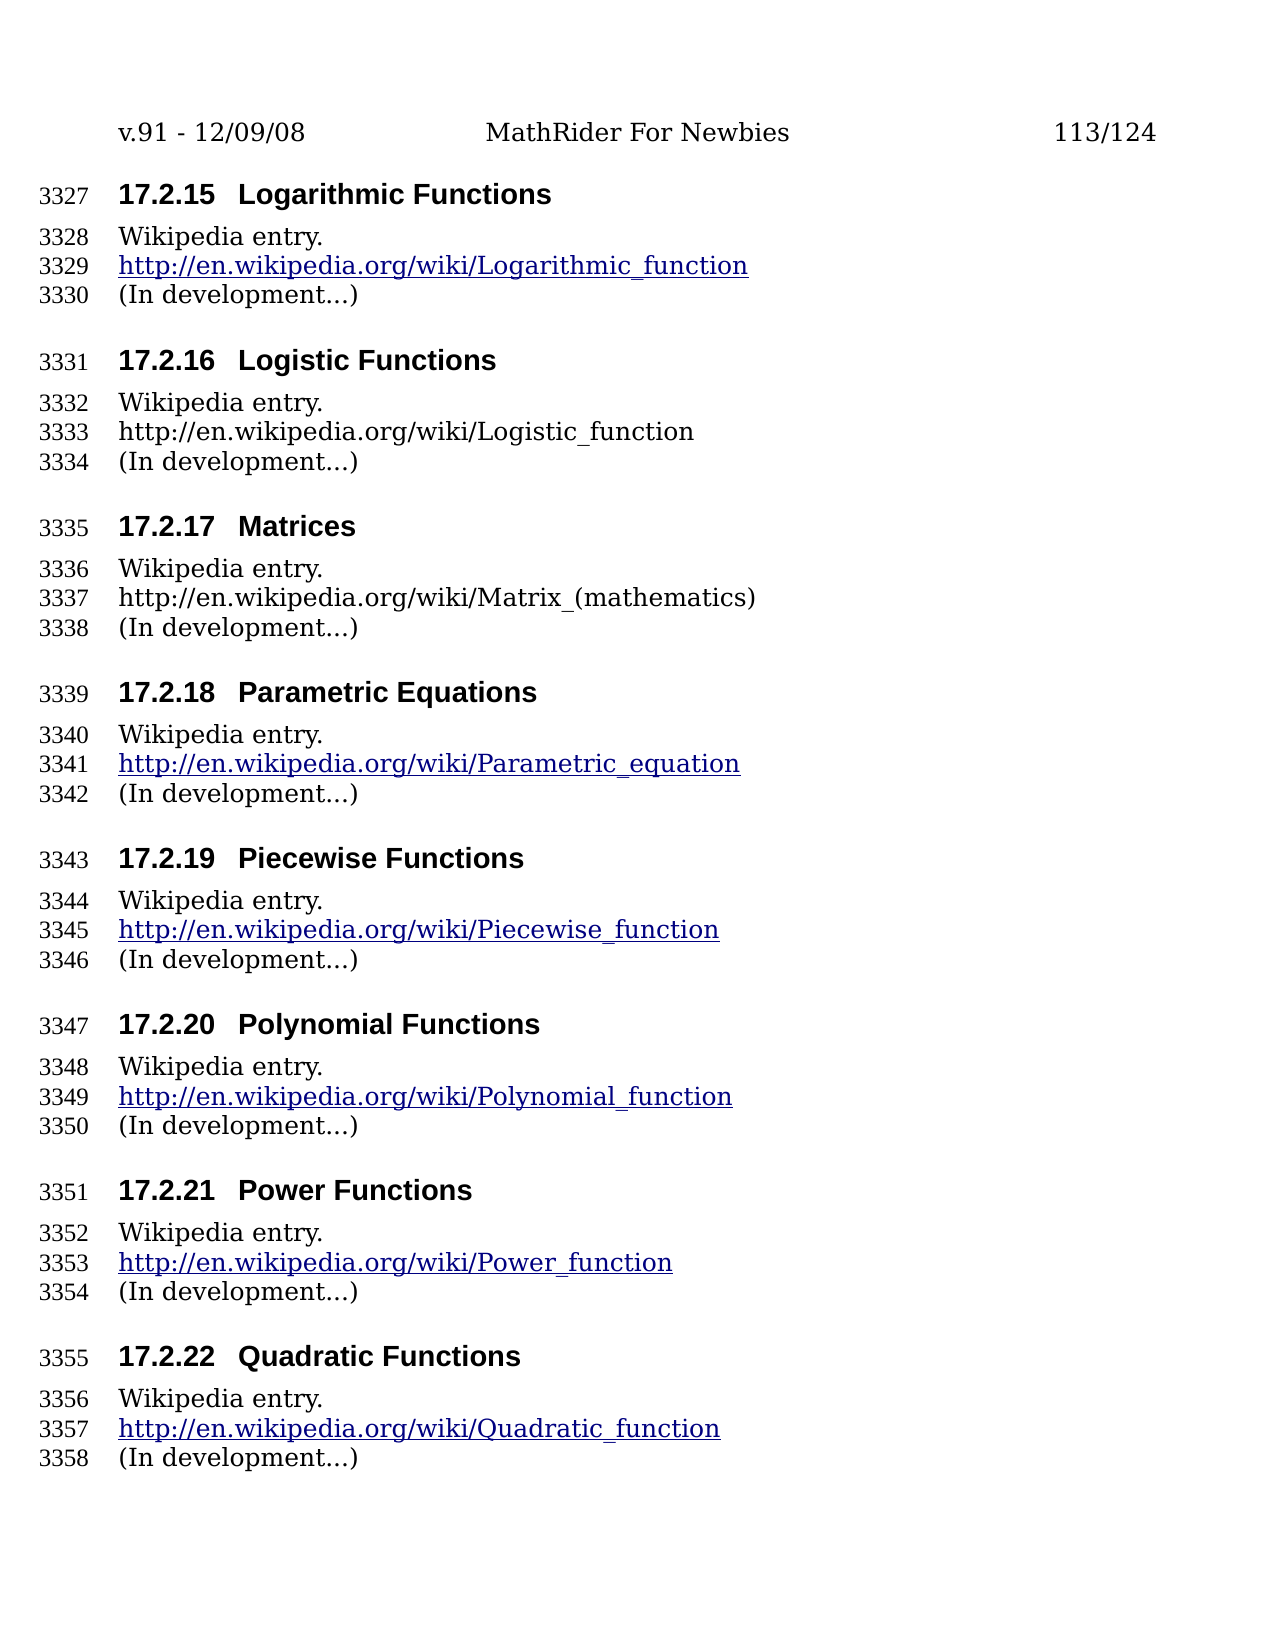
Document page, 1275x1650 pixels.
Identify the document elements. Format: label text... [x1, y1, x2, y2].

text Wikipedia entry. [118, 1218, 1157, 1248]
subtitle Power Functions [118, 1173, 1157, 1207]
text (In development...) [118, 1443, 1157, 1472]
text Wikipedia entry. [118, 1052, 1157, 1082]
text (In development...) [118, 1277, 1157, 1306]
subtitle Parametric Equations [118, 675, 1157, 708]
text http://en.wikipedia.org/wiki/Piecewise_function [118, 916, 1157, 945]
text (In development...) [118, 1111, 1157, 1140]
subtitle Logistic Functions [118, 343, 1157, 376]
text (In development...) [118, 945, 1157, 974]
text http://en.wikipedia.org/wiki/Parametric_equation [118, 749, 1157, 779]
text (In development...) [118, 281, 1157, 310]
text (In development...) [118, 447, 1157, 476]
text http://en.wikipedia.org/wiki/Logistic_function [118, 417, 1157, 447]
text Wikipedia entry. [118, 886, 1157, 916]
subtitle Logarithmic Functions [118, 177, 1157, 210]
text Wikipedia entry. [118, 1384, 1157, 1414]
text http://en.wikipedia.org/wiki/Quadratic_function [118, 1414, 1157, 1443]
subtitle Polynomial Functions [118, 1007, 1157, 1041]
text (In development...) [118, 779, 1157, 808]
text Wikipedia entry. [118, 720, 1157, 749]
text http://en.wikipedia.org/wiki/Power_function [118, 1248, 1157, 1277]
text Wikipedia entry. [118, 554, 1157, 583]
subtitle Piecewise Functions [118, 841, 1157, 874]
text http://en.wikipedia.org/wiki/Polynomial_function [118, 1082, 1157, 1111]
text Wikipedia entry. [118, 388, 1157, 417]
text http://en.wikipedia.org/wiki/Logarithmic_function [118, 251, 1157, 281]
text http://en.wikipedia.org/wiki/Matrix_(mathematics) [118, 583, 1157, 613]
text Wikipedia entry. [118, 222, 1157, 251]
subtitle Quadratic Functions [118, 1339, 1157, 1373]
text (In development...) [118, 613, 1157, 642]
subtitle Matrices [118, 509, 1157, 542]
